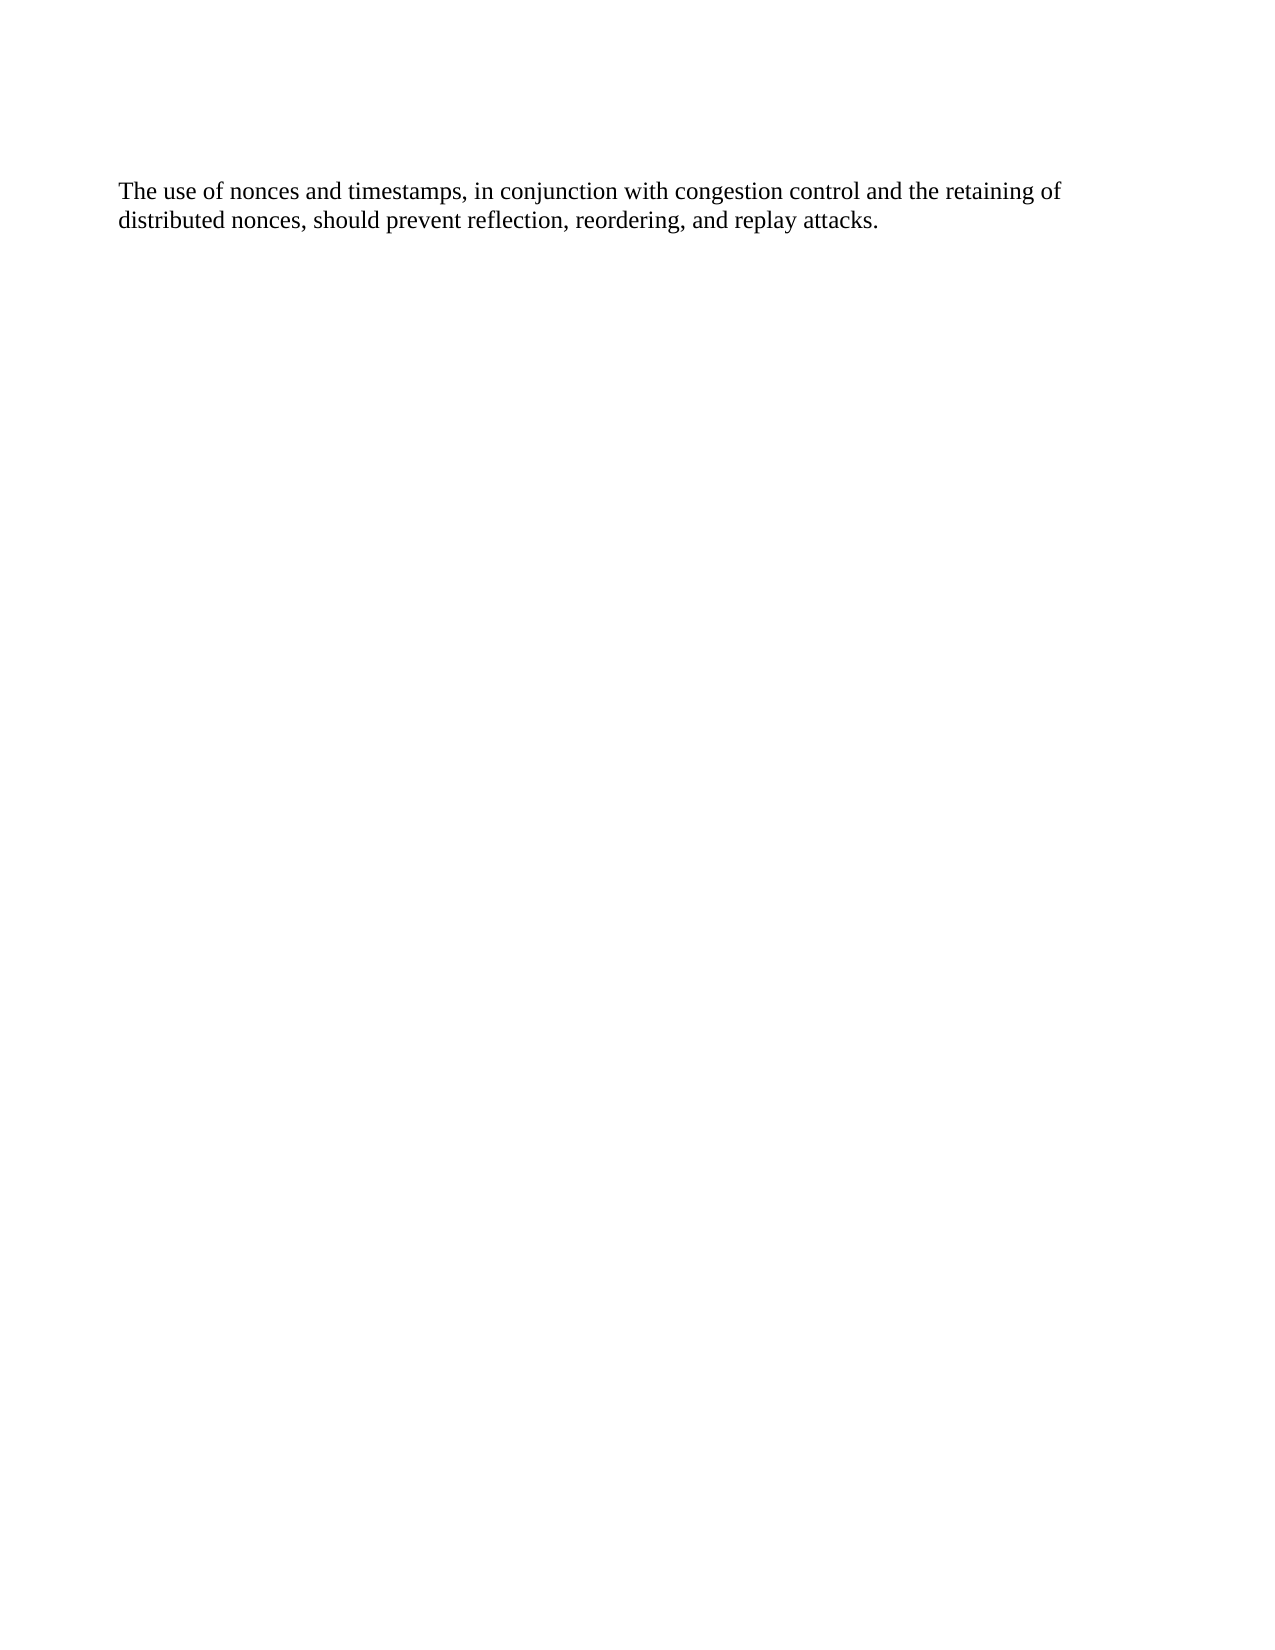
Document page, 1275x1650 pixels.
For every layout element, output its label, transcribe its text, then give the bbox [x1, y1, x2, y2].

text The use of nonces and timestamps, in conjunction with congestion control and the retaining of distributed nonces, should prevent reflection, reordering, and replay attacks. [118, 176, 1157, 234]
